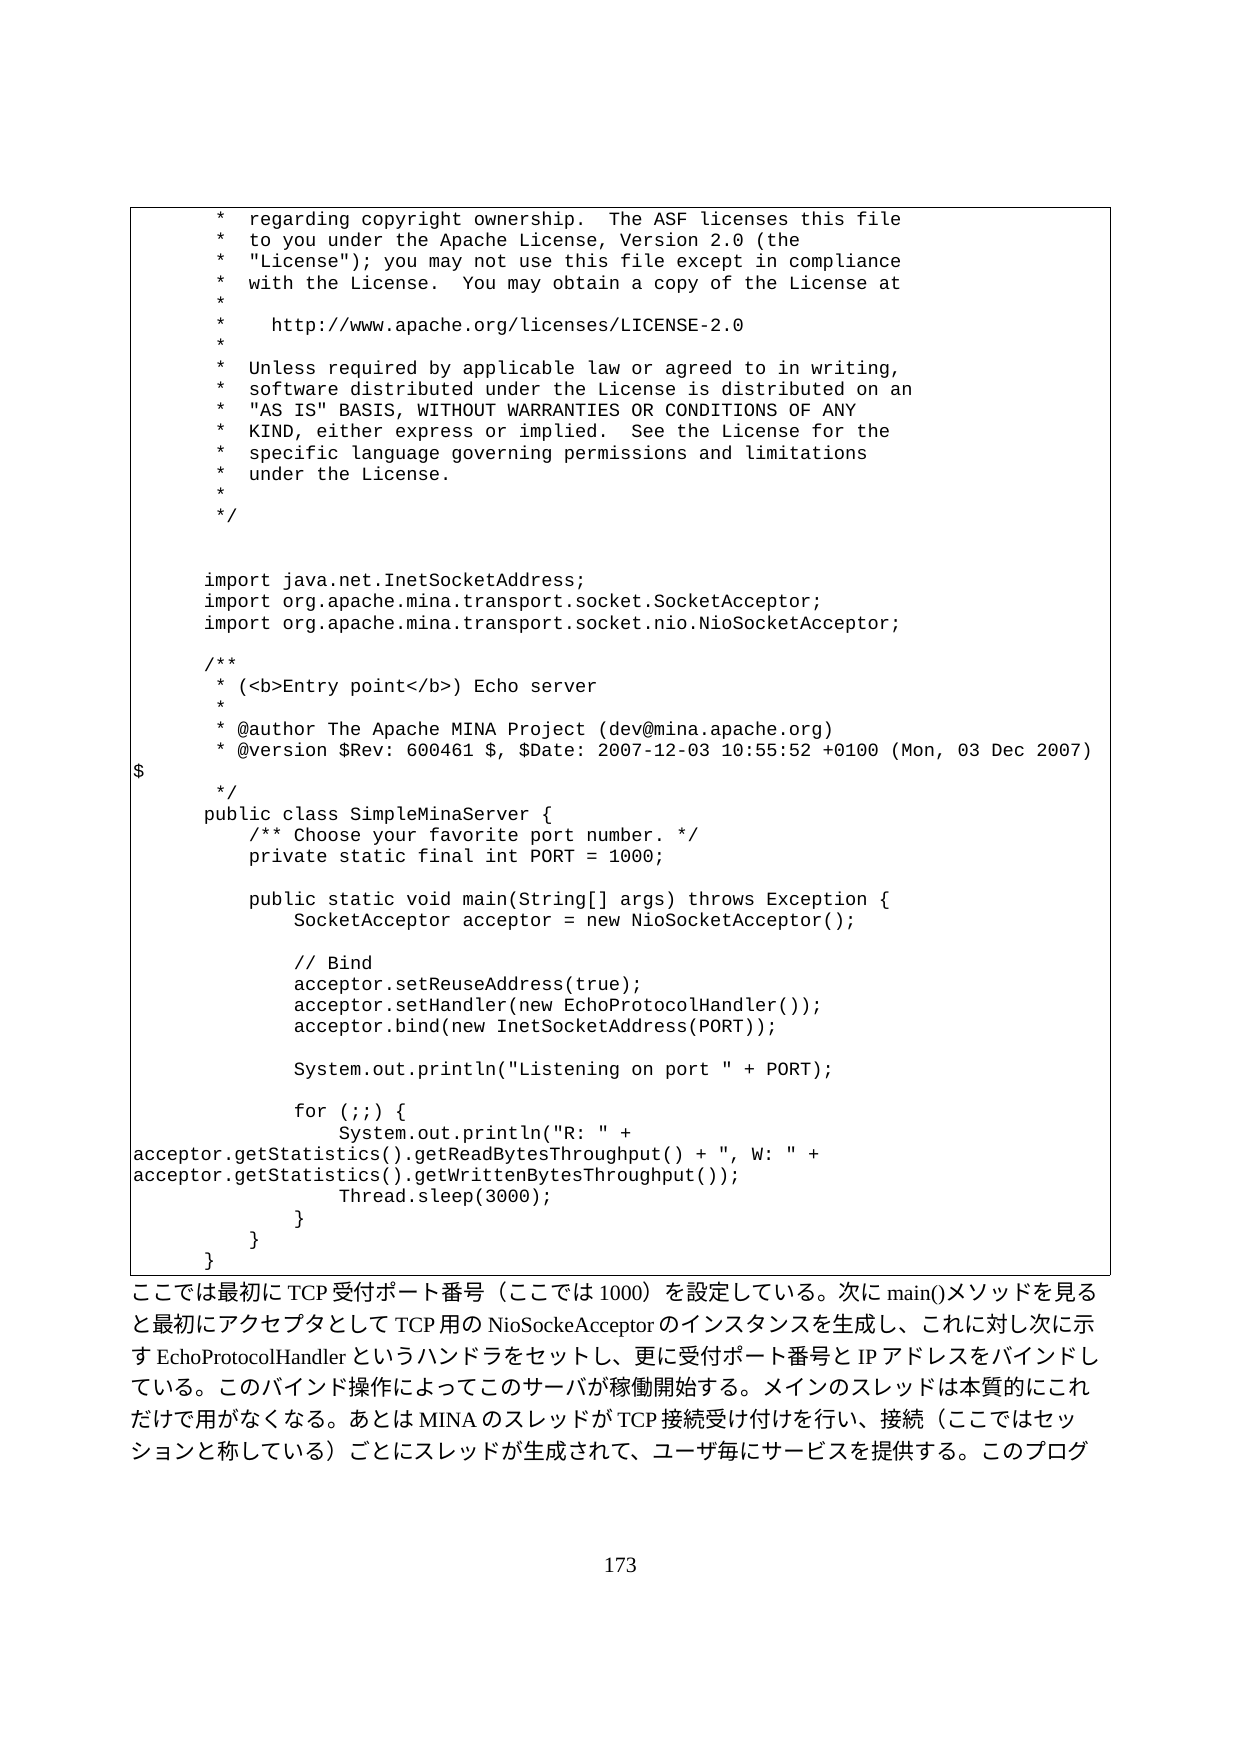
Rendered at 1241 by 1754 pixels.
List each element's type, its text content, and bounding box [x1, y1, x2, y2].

text * under the License. [131, 462, 1110, 483]
text acceptor.setHandler(new EchoProtocolHandler()); [131, 993, 1110, 1014]
text acceptor.bind(new InetSocketAddress(PORT)); [131, 1014, 1110, 1038]
text private static final int PORT = 1000; [131, 844, 1110, 868]
text import java.net.InetSocketAddress; [131, 568, 1110, 589]
text * [131, 483, 1110, 504]
text * with the License. You may obtain a copy of the License at [131, 271, 1110, 292]
text Thread.sleep(3000); [131, 1184, 1110, 1206]
text System.out.println("R: " + acceptor.getStatistics().getReadBytesThroughput() + ", W: " + acceptor.getStatistics().getWrittenBytesThroughput()); [131, 1121, 1110, 1184]
text * specific language governing permissions and limitations [131, 441, 1110, 462]
text public static void main(String[] args) throws Exception { [131, 887, 1110, 908]
text * @author The Apache MINA Project (dev@mina.apache.org) [131, 717, 1110, 738]
text /** [131, 653, 1110, 674]
text * software distributed under the License is distributed on an [131, 377, 1110, 398]
text } [131, 1206, 1110, 1227]
text * @version $Rev: 600461 $, $Date: 2007-12-03 10:55:52 +0100 (Mon, 03 Dec 2007) $ [131, 738, 1110, 781]
text * "License"); you may not use this file except in compliance [131, 249, 1110, 271]
text import org.apache.mina.transport.socket.nio.NioSocketAcceptor; [131, 611, 1110, 635]
text */ [131, 504, 1110, 528]
text } [131, 1248, 1110, 1275]
text */ [131, 781, 1110, 802]
text * [131, 292, 1110, 313]
text /** Choose your favorite port number. */ [131, 823, 1110, 844]
text public class SimpleMinaServer { [131, 802, 1110, 823]
text System.out.println("Listening on port " + PORT); [131, 1057, 1110, 1081]
text * http://www.apache.org/licenses/LICENSE-2.0 [131, 313, 1110, 334]
text * [131, 334, 1110, 356]
text import org.apache.mina.transport.socket.SocketAcceptor; [131, 589, 1110, 611]
text * Unless required by applicable law or agreed to in writing, [131, 356, 1110, 377]
text acceptor.setReuseAddress(true); [131, 972, 1110, 993]
text * KIND, either express or implied. See the License for the [131, 419, 1110, 441]
text } [131, 1227, 1110, 1248]
text // Bind [131, 951, 1110, 972]
text ここでは最初にTCP受付ポート番号（ここでは1000）を設定している。次にmain()メソッドを見ると最初にアクセプタとしてTCP用のNioSockeAcceptorのインスタンスを生成し、これに対し次に示すEchoProtocolHandlerというハンドラをセットし、更に受付ポート番号とIPアドレスをバインドしている。このバインド操作によってこのサーバが稼働開始する。メインのスレッドは本質的にこれだけで用がなくなる。あとはMINAのスレッドがTCP接続受け付けを行い、接続（ここではセッションと称している）ごとにスレッドが生成されて、ユーザ毎にサービスを提供する。このプログ [130, 1276, 1110, 1465]
text * [131, 696, 1110, 717]
text for (;;) { [131, 1099, 1110, 1121]
text SocketAcceptor acceptor = new NioSocketAcceptor(); [131, 908, 1110, 932]
text * (<b>Entry point</b>) Echo server [131, 674, 1110, 696]
text * regarding copyright ownership. The ASF licenses this file [131, 208, 1110, 228]
text * "AS IS" BASIS, WITHOUT WARRANTIES OR CONDITIONS OF ANY [131, 398, 1110, 419]
text * to you under the Apache License, Version 2.0 (the [131, 228, 1110, 249]
